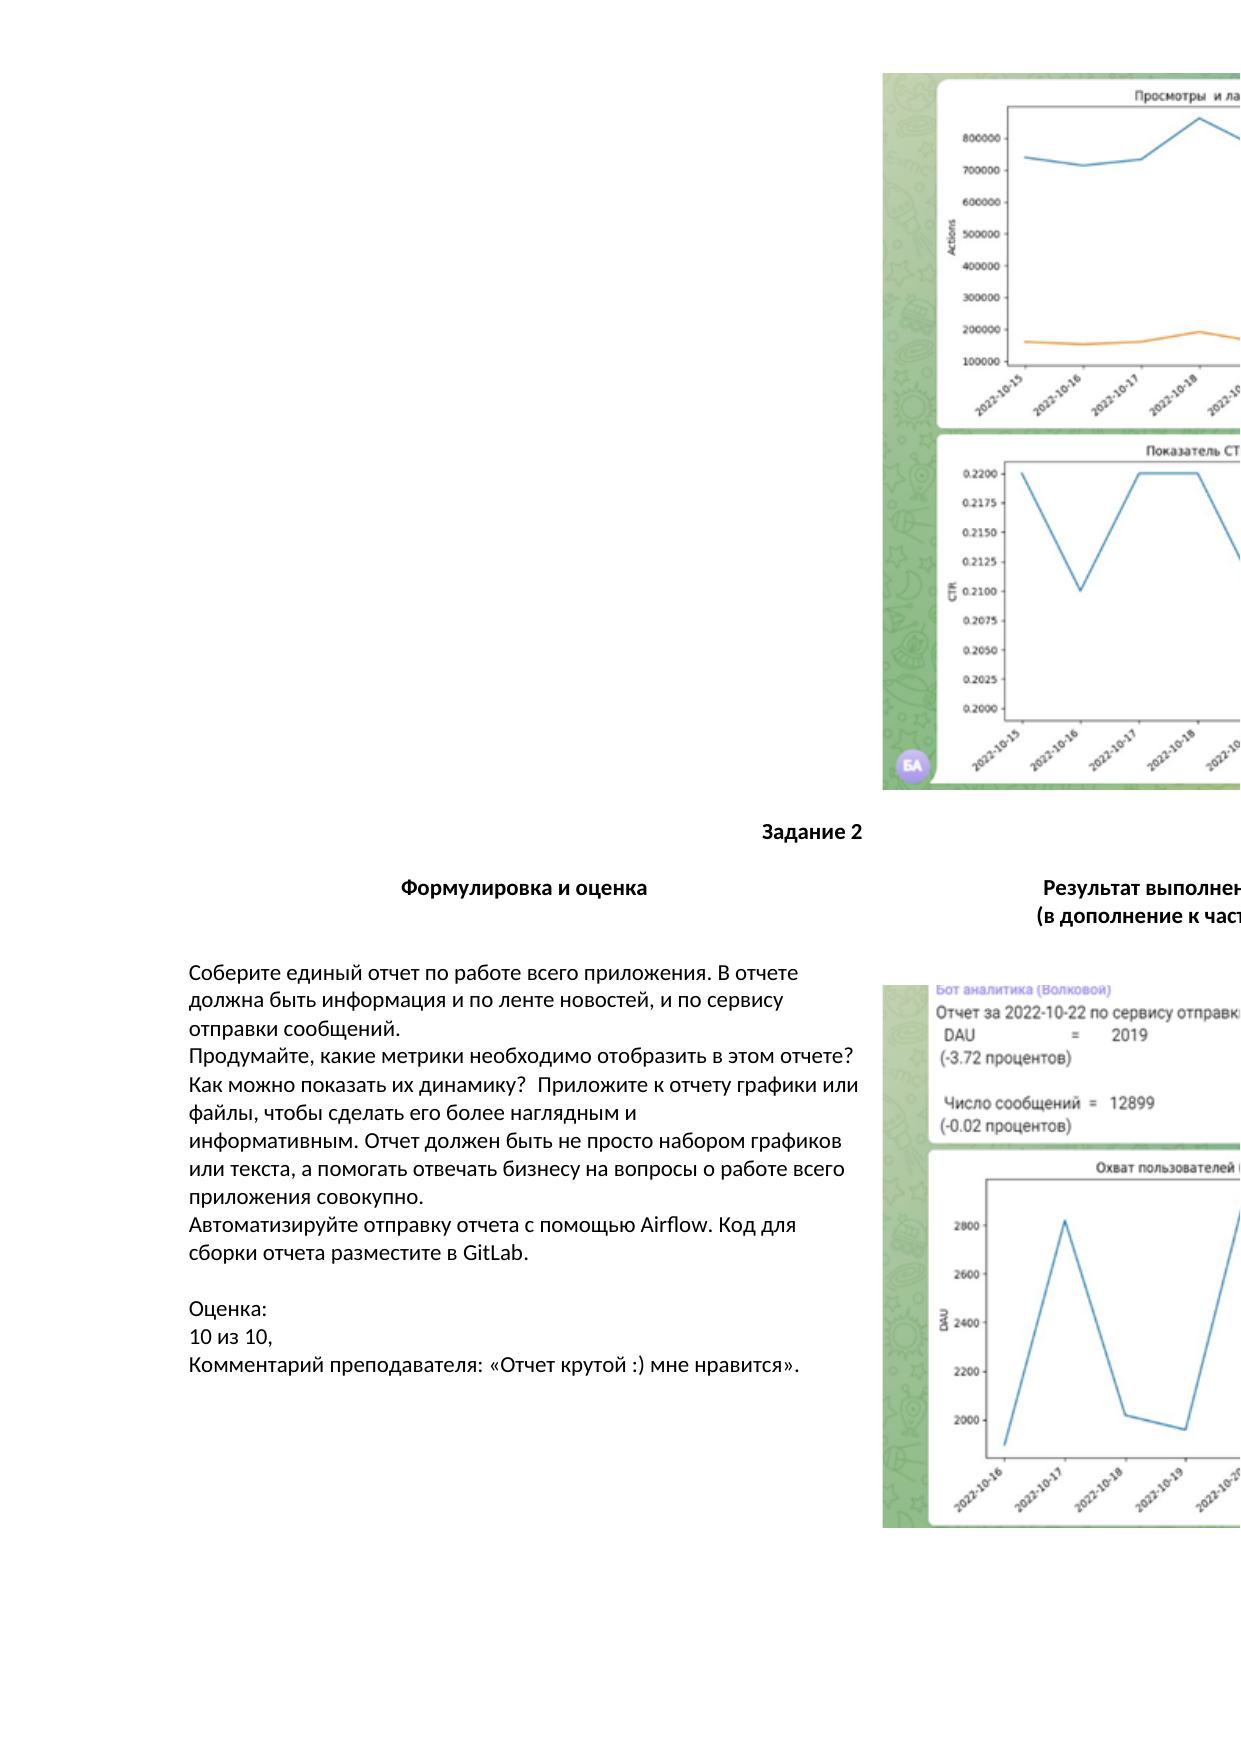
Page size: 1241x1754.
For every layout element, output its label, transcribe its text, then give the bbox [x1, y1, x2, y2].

table_cell [871, 958, 1240, 1528]
table_cell Результат выполнения (в дополнение к части 1) [871, 874, 1240, 958]
table_cell [177, 74, 871, 817]
table_cell Соберите единый отчет по работе всего приложения. В отчете должна быть информация и по ленте новостей, и по сервису отправки сообщений. Продумайте, какие метрики необходимо отобразить в этом отчете? Как можно показать их динамику? Приложите к отчету графики или файлы, чтобы сделать его более наглядным и информативным. Отчет должен быть не просто набором графиков или текста, а помогать отвечать бизнесу на вопросы о работе всего приложения совокупно. Автоматизируйте отправку отчета с помощью Airflow. Код для сборки отчета разместите в GitLab. Оценка: 10 из 10, Комментарий преподавателя: «Отчет крутой :) мне нравится». [177, 958, 871, 1528]
table_cell Задание 2 [177, 818, 1240, 873]
table_cell [871, 74, 1240, 817]
table_cell Формулировка и оценка [177, 874, 871, 958]
